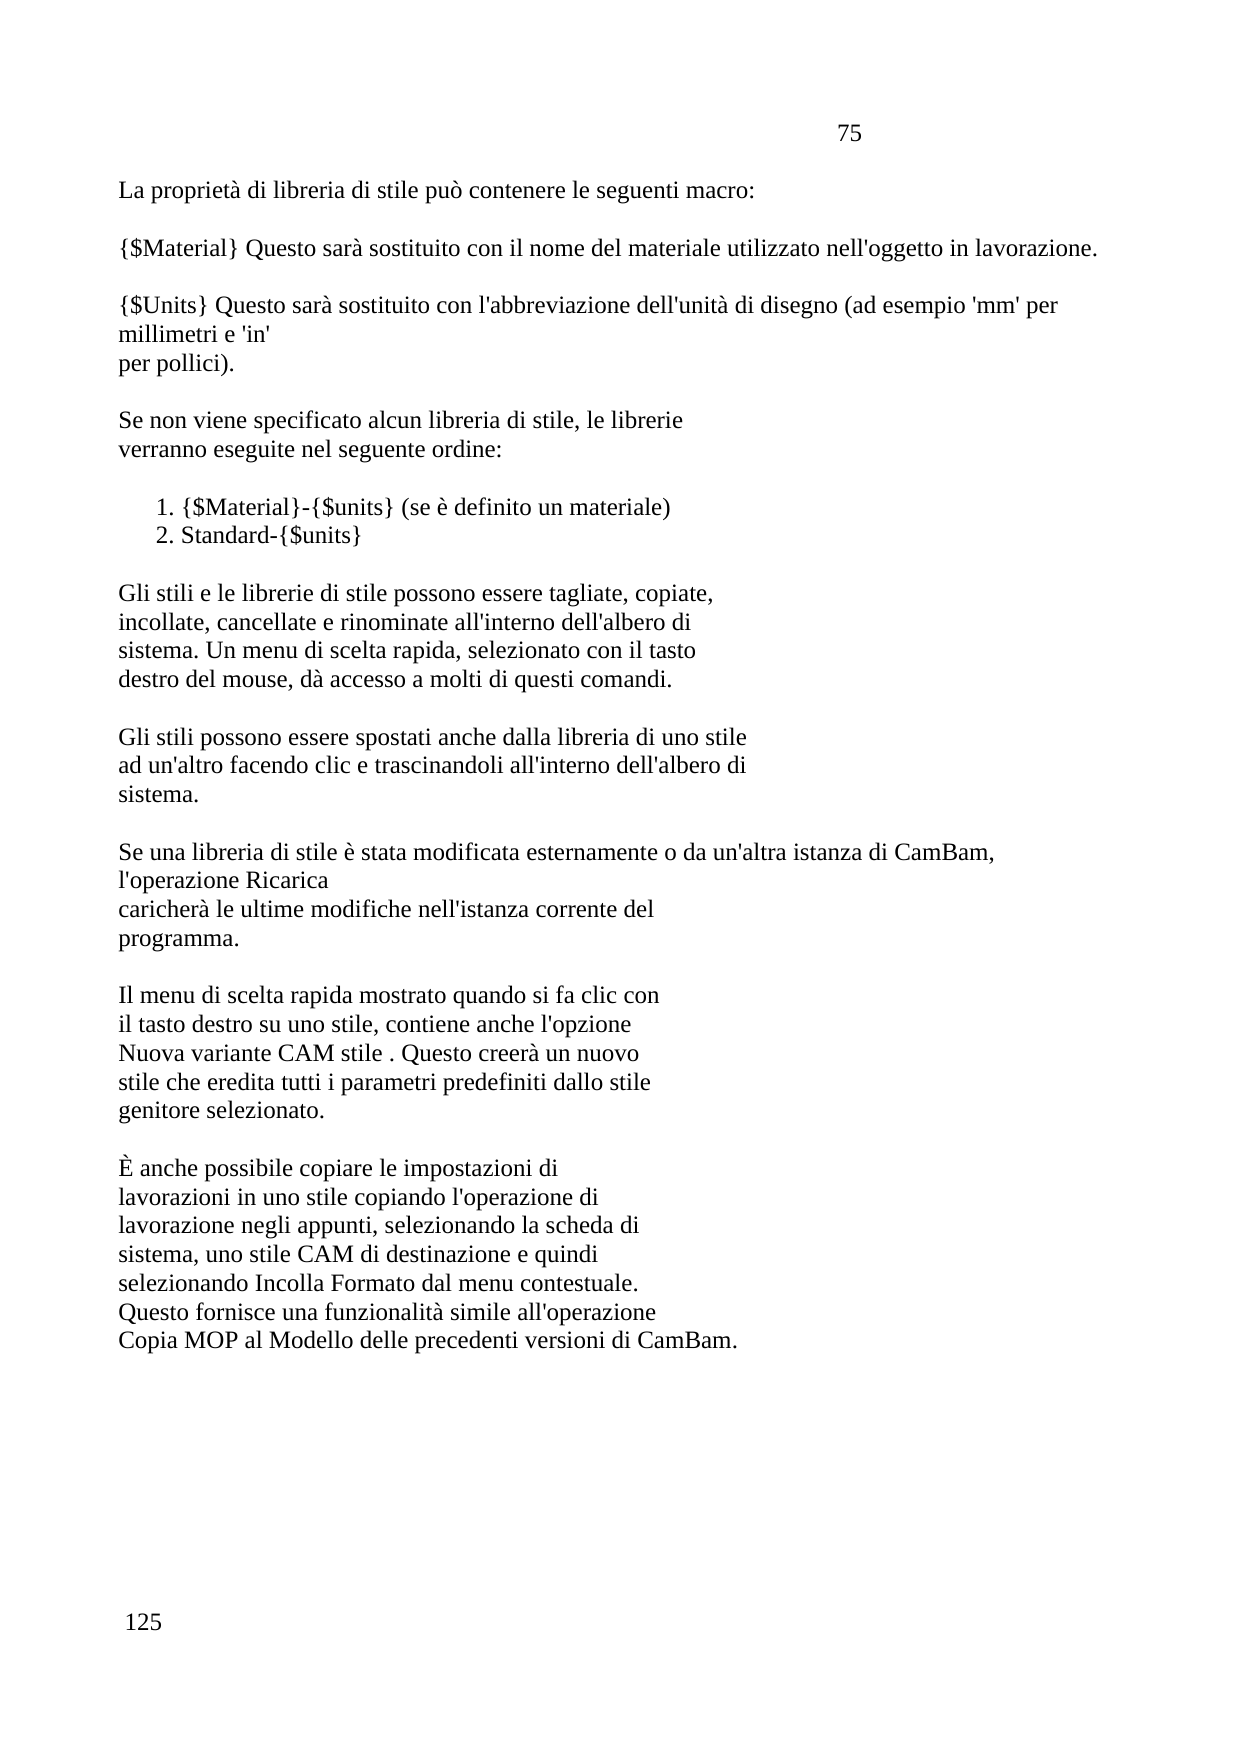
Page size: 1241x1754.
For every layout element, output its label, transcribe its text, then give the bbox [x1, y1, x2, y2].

text Gli stili e le librerie di stile possono essere tagliate, copiate, [118, 578, 1122, 607]
text programma. [118, 923, 1122, 952]
text {$Units} Questo sarà sostituito con l'abbreviazione dell'unità di disegno (ad esempio 'mm' per millimetri e 'in' [118, 291, 1122, 348]
text selezionando Incolla Formato dal menu contestuale. [118, 1268, 1122, 1297]
text sistema, uno stile CAM di destinazione e quindi [118, 1239, 1122, 1268]
text Gli stili possono essere spostati anche dalla libreria di uno stile [118, 722, 1122, 751]
text sistema. [118, 779, 1122, 808]
text destro del mouse, dà accesso a molti di questi comandi. [118, 664, 1122, 693]
text 75 [118, 118, 1122, 147]
text genitore selezionato. [118, 1096, 1122, 1124]
text 2. Standard-{$units} [118, 521, 1122, 549]
text È anche possibile copiare le impostazioni di [118, 1153, 1122, 1182]
text incollate, cancellate e rinominate all'interno dell'albero di [118, 607, 1122, 636]
text ad un'altro facendo clic e trascinandoli all'interno dell'albero di [118, 751, 1122, 779]
text il tasto destro su uno stile, contiene anche l'opzione [118, 1009, 1122, 1038]
text 1. {$Material}-{$units} (se è definito un materiale) [118, 492, 1122, 521]
text Se una libreria di stile è stata modificata esternamente o da un'altra istanza di CamBam, l'operazione Ricarica [118, 837, 1122, 894]
text {$Material} Questo sarà sostituito con il nome del materiale utilizzato nell'oggetto in lavorazione. [118, 233, 1122, 262]
text sistema. Un menu di scelta rapida, selezionato con il tasto [118, 636, 1122, 664]
text Se non viene specificato alcun libreria di stile, le librerie [118, 406, 1122, 434]
text verranno eseguite nel seguente ordine: [118, 434, 1122, 463]
text lavorazioni in uno stile copiando l'operazione di [118, 1182, 1122, 1211]
text Il menu di scelta rapida mostrato quando si fa clic con [118, 981, 1122, 1009]
text Questo fornisce una funzionalità simile all'operazione [118, 1297, 1122, 1326]
text La proprietà di libreria di stile può contenere le seguenti macro: [118, 176, 1122, 204]
text per pollici). [118, 348, 1122, 377]
text lavorazione negli appunti, selezionando la scheda di [118, 1211, 1122, 1239]
text Copia MOP al Modello delle precedenti versioni di CamBam. [118, 1326, 1122, 1354]
text Nuova variante CAM stile . Questo creerà un nuovo [118, 1038, 1122, 1067]
text stile che eredita tutti i parametri predefiniti dallo stile [118, 1067, 1122, 1096]
text caricherà le ultime modifiche nell'istanza corrente del [118, 894, 1122, 923]
